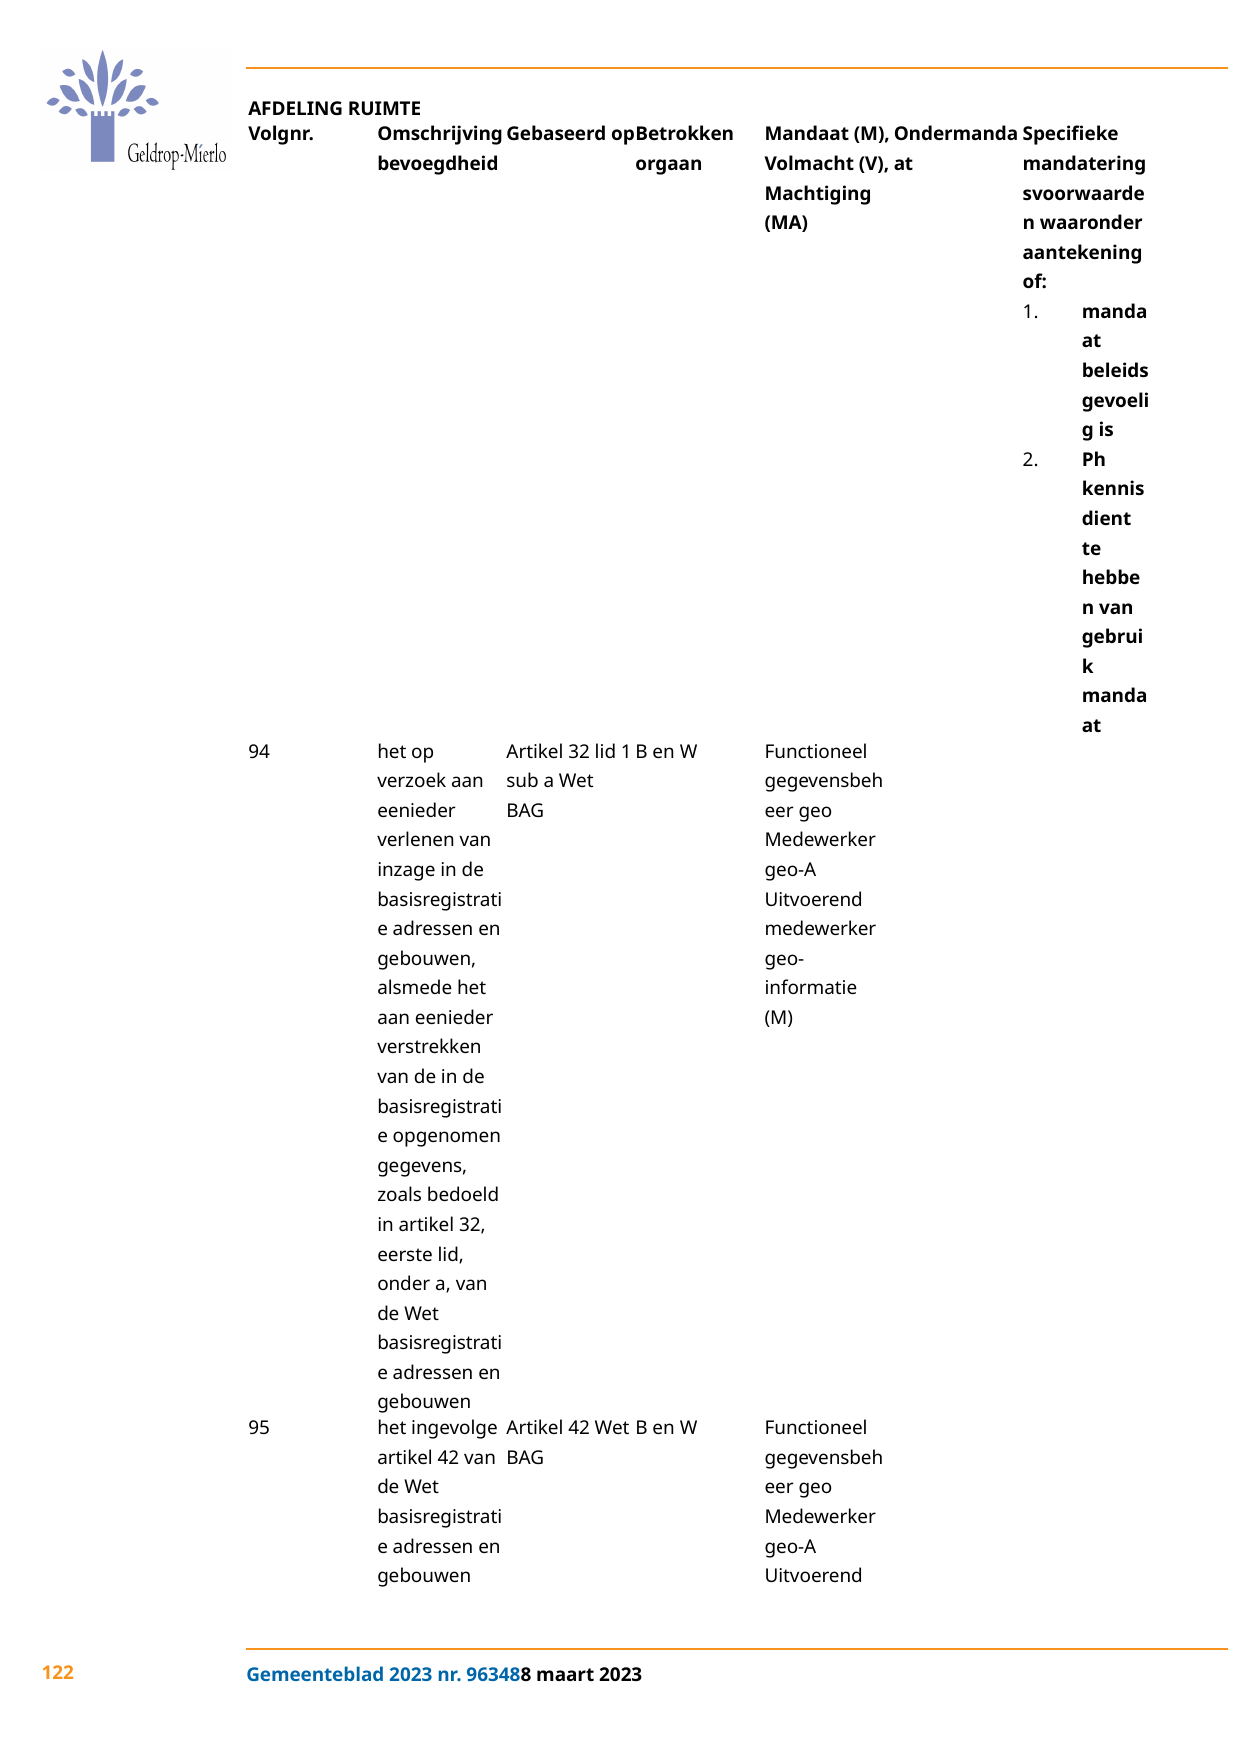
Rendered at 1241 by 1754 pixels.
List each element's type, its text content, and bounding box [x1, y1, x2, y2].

table_cell 95 [248, 1415, 377, 1588]
table_header AFDELING RUIMTE [248, 95, 1152, 121]
table_cell het ingevolge artikel 42 van de Wet basisregistratie adressen en gebouwen [377, 1415, 506, 1588]
table_cell [894, 738, 1022, 1414]
table_cell Betrokken orgaan [635, 121, 764, 738]
table_cell Gebaseerd op [506, 121, 635, 738]
table_cell het op verzoek aan eenieder verlenen van inzage in de basisregistratie adressen en gebouwen, alsmede het aan eenieder verstrekken van de in de basisregistratie opgenomen gegevens, zoals bedoeld in artikel 32, eerste lid, onder a, van de Wet basisregistratie adressen en gebouwen [377, 738, 506, 1414]
table_cell B en W [635, 738, 764, 1414]
table_cell [1023, 1415, 1152, 1588]
table_cell Functioneel gegevensbeheer geo Medewerker geo-A Uitvoerend [764, 1415, 893, 1588]
table_cell Specifieke mandateringsvoorwaarden waaronder aantekening of: mandaat beleidsgevoelig is Ph kennis dient te hebben van gebruik mandaat [1023, 121, 1152, 738]
table_cell Volg­nr. [248, 121, 377, 738]
table_cell Artikel 32 lid 1 sub a Wet BAG [506, 738, 635, 1414]
table_cell Functioneel gegevensbeheer geo Medewerker geo-A Uitvoerend medewerker geo-informatie (M) [764, 738, 893, 1414]
picture [41, 47, 231, 172]
table_cell Mandaat (M), Volmacht (V), Machtiging (MA) [764, 121, 893, 738]
table_cell [894, 1415, 1022, 1588]
table_cell Omschrijving bevoegdheid [377, 121, 506, 738]
table_cell [1023, 738, 1152, 1414]
table_cell B en W [635, 1415, 764, 1588]
table_cell Ondermandaat [894, 121, 1022, 738]
table_cell Artikel 42 Wet BAG [506, 1415, 635, 1588]
table_cell 94 [248, 738, 377, 1414]
